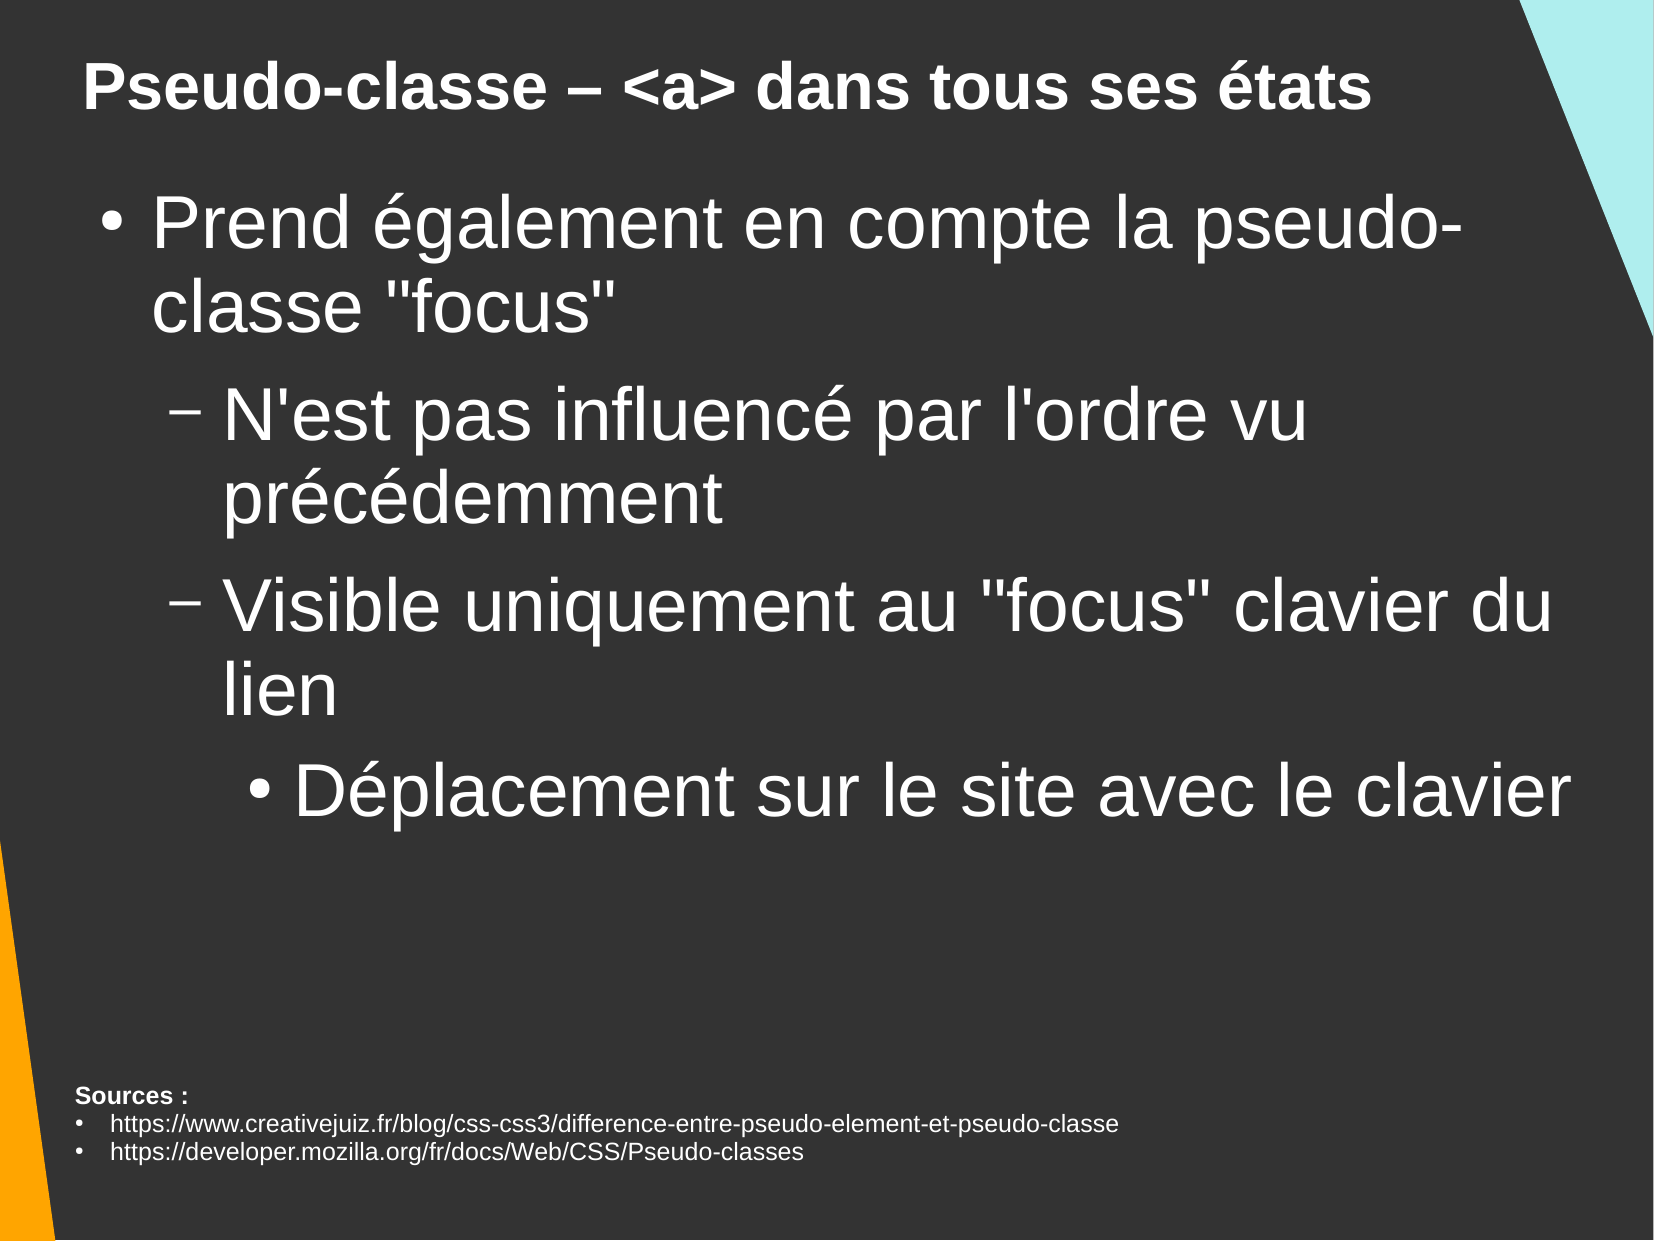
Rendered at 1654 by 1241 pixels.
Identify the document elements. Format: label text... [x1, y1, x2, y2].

text_box [0, 840, 56, 1241]
title Pseudo-classe – <a> dans tous ses états [82, 49, 1571, 152]
text_box [1519, 0, 1654, 340]
text_box Sources : https://www.creativejuiz.fr/blog/css-css3/difference-entre-pseudo-element-et-pseudo-classe https://developer.mozilla.org/fr/docs/Web/CSS/Pseudo-classes [60, 1074, 1546, 1241]
list Prend également en compte la pseudo-classe "focus" N'est pas influencé par l'ordre vu précédemment Visible uniquement au "focus" clavier du lien Déplacement sur le site avec le clavier [80, 180, 1605, 993]
